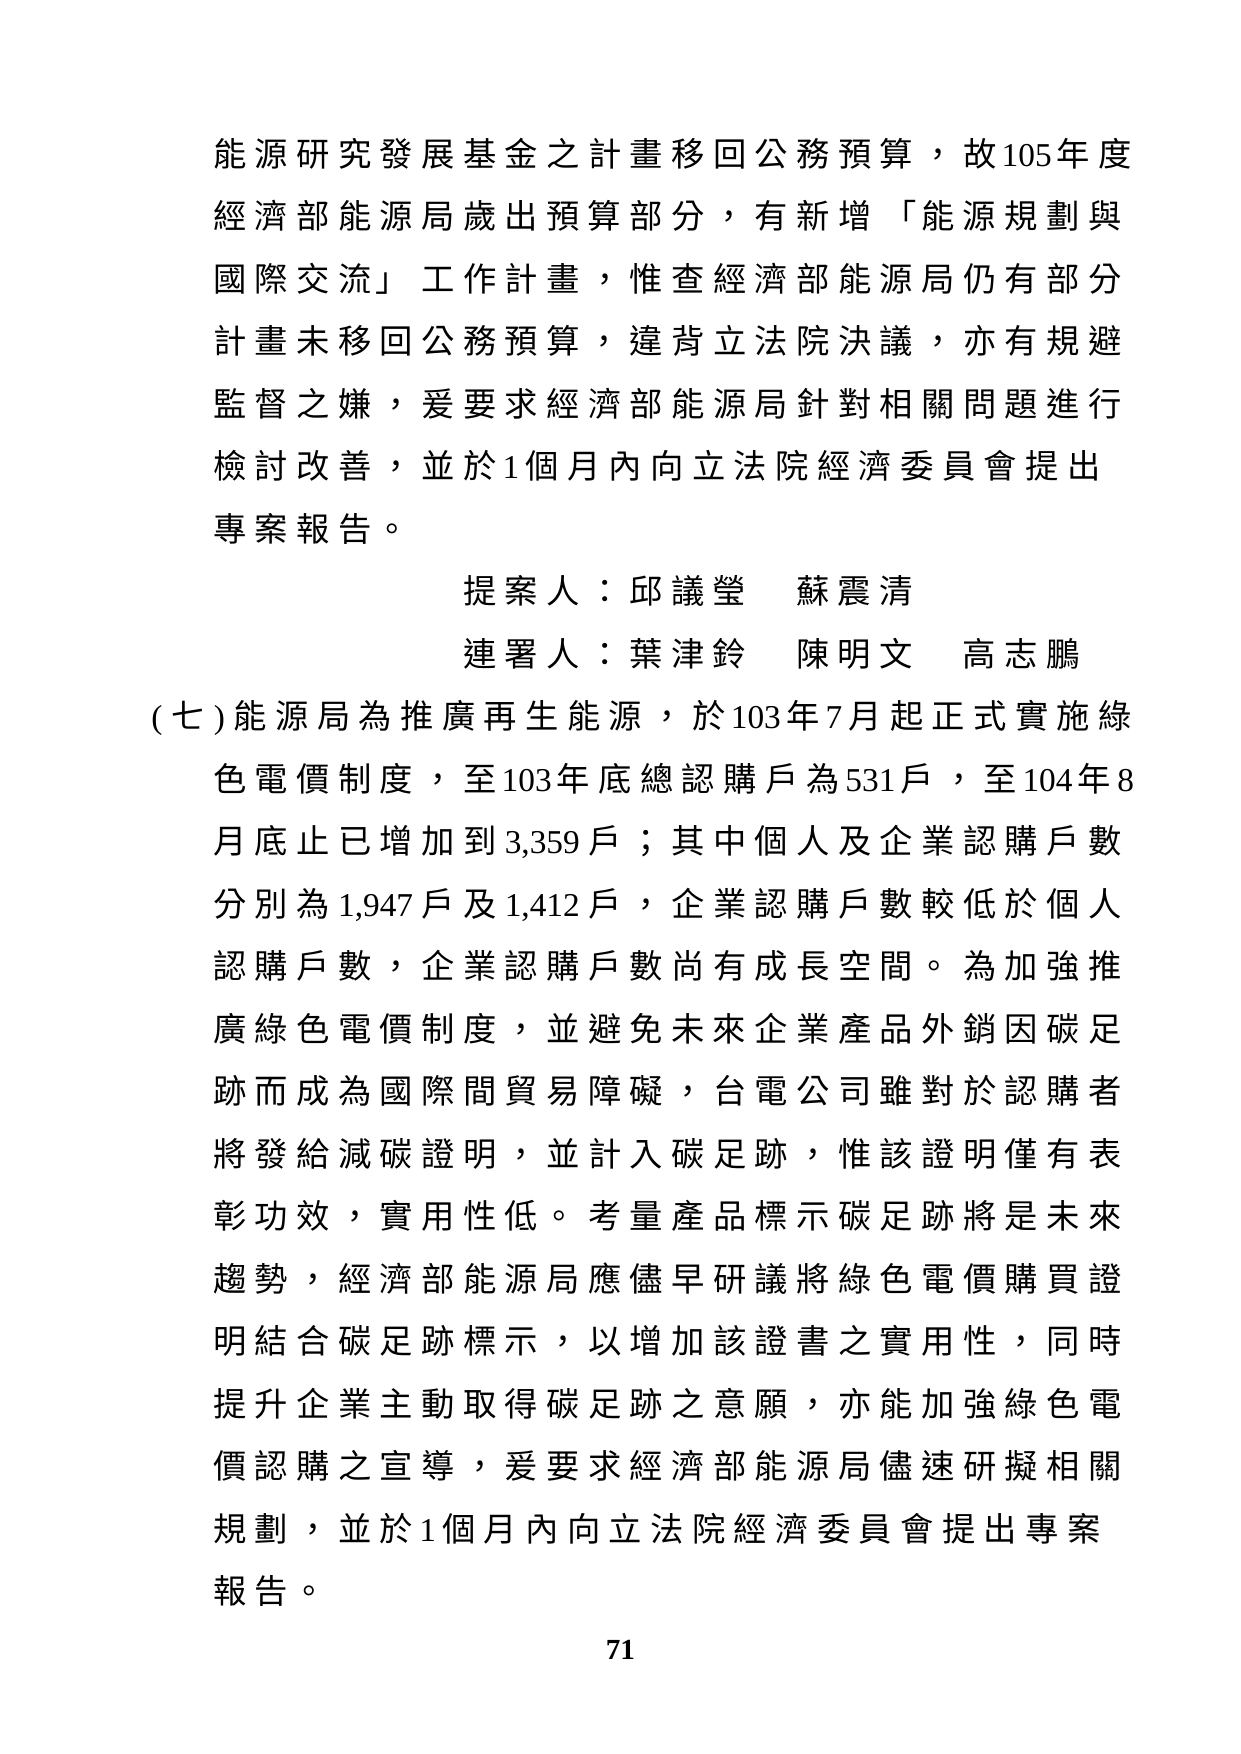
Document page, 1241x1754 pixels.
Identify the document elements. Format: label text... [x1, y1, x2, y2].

text 能源研究發展基金之計畫移回公務預算，故105年度經濟部能源局歲出預算部分，有新增「能源規劃與國際交流」工作計畫，惟查經濟部能源局仍有部分計畫未移回公務預算，違背立法院決議，亦有規避監督之嫌，爰要求經濟部能源局針對相關問題進行檢討改善，並於1個月內向立法院經濟委員會提出專案報告。 [139, 110, 1136, 548]
text (七)能源局為推廣再生能源，於103年7月起正式實施綠色電價制度，至103年底總認購戶為531戶，至104年8月底止已增加到3,359戶；其中個人及企業認購戶數分別為1,947戶及1,412戶，企業認購戶數較低於個人認購戶數，企業認購戶數尚有成長空間。為加強推廣綠色電價制度，並避免未來企業產品外銷因碳足跡而成為國際間貿易障礙，台電公司雖對於認購者將發給減碳證明，並計入碳足跡，惟該證明僅有表彰功效，實用性低。考量產品標示碳足跡將是未來趨勢，經濟部能源局應儘早研議將綠色電價購買證明結合碳足跡標示，以增加該證書之實用性，同時提升企業主動取得碳足跡之意願，亦能加強綠色電價認購之宣導，爰要求經濟部能源局儘速研擬相關規劃，並於1個月內向立法院經濟委員會提出專案報告。 [139, 673, 1136, 1610]
text 連署人：葉津鈴 陳明文 高志鵬 [451, 610, 1105, 673]
text 提案人：邱議瑩 蘇震清 [451, 548, 1105, 610]
